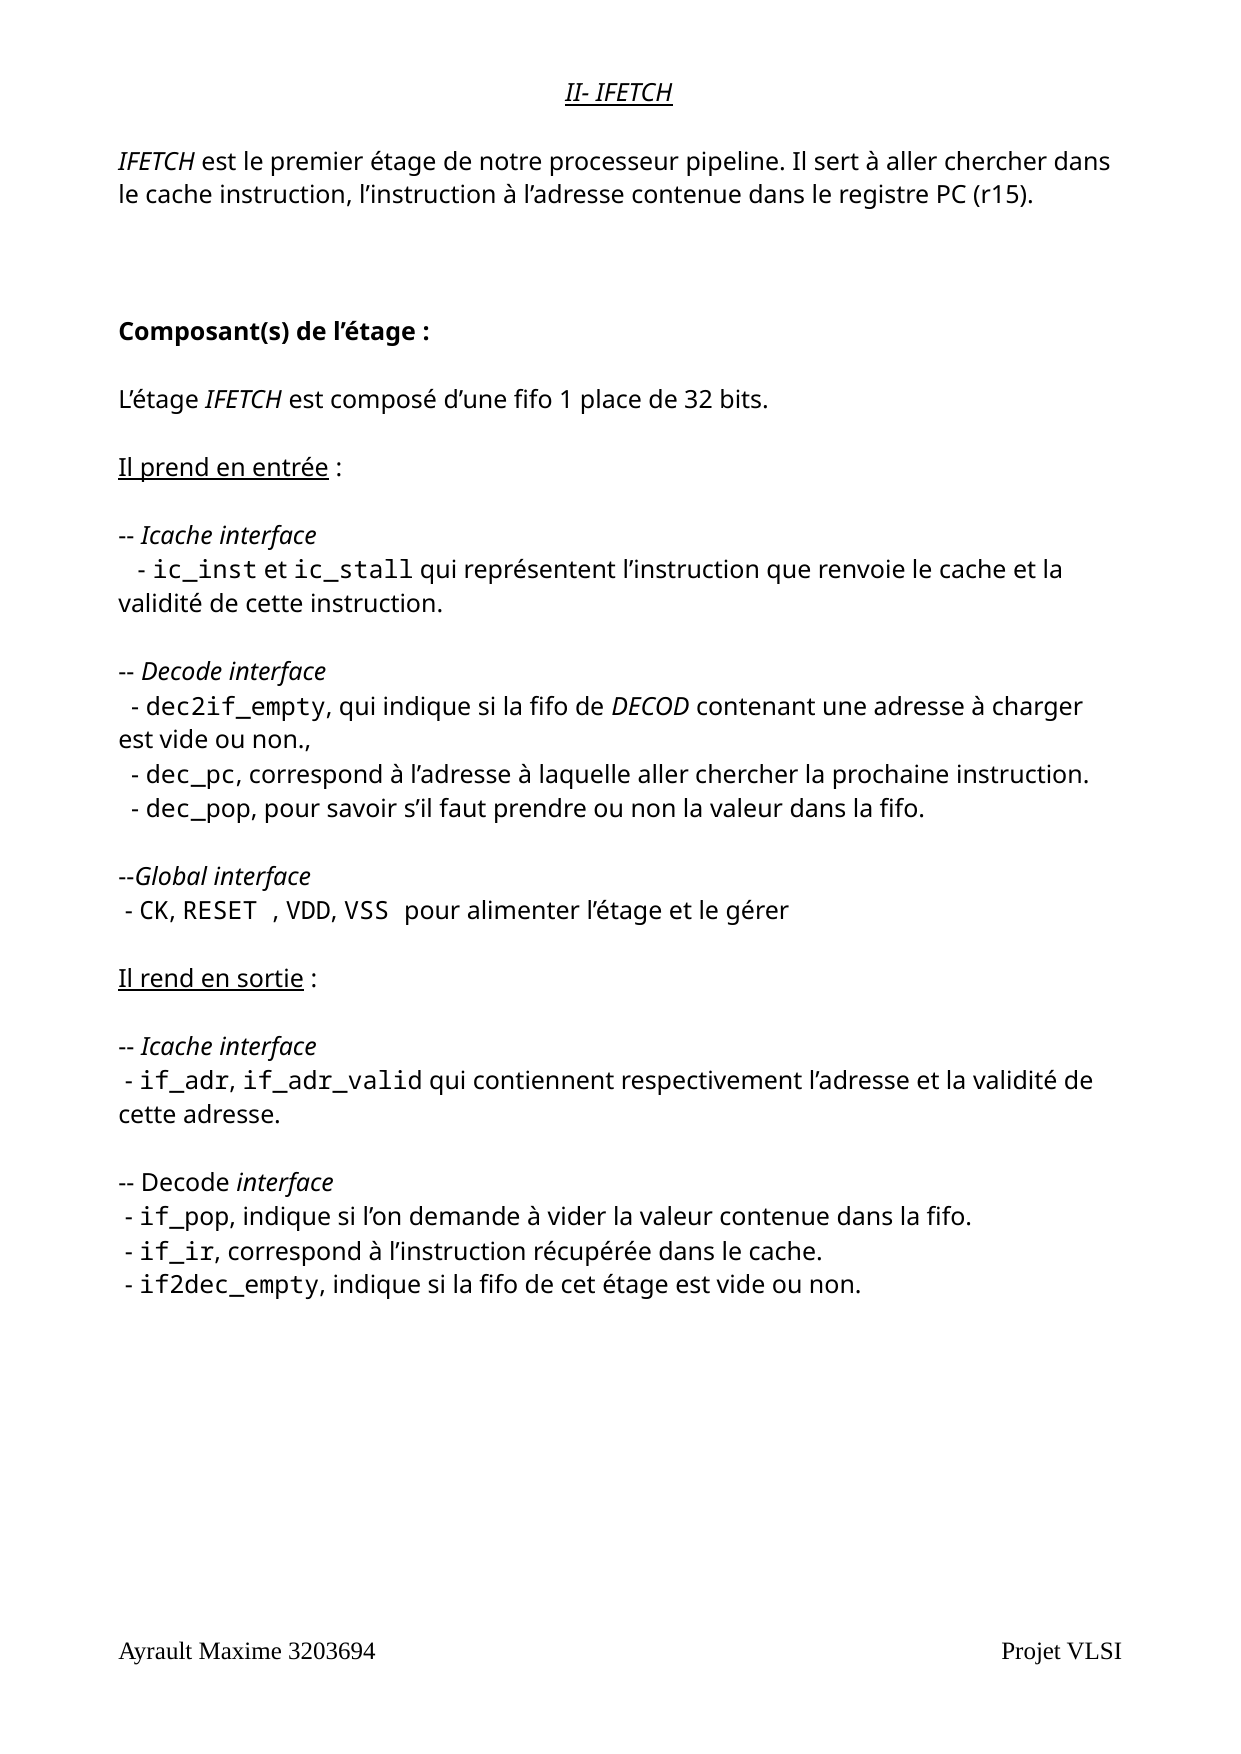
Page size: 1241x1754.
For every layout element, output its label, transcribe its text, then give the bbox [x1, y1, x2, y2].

text - if_ir, correspond à l’instruction récupérée dans le cache. [118, 1233, 1122, 1267]
text II- IFETCH [118, 75, 1122, 109]
text -- Decode interface [118, 1165, 1122, 1199]
text -- Decode interface [118, 654, 1122, 688]
text - if_pop, indique si l’on demande à vider la valeur contenue dans la fifo. [118, 1199, 1122, 1233]
text - dec_pop, pour savoir s’il faut prendre ou non la valeur dans la fifo. [118, 790, 1122, 824]
text - ic_inst et ic_stall qui représentent l’instruction que renvoie le cache et la validité de cette instruction. [118, 552, 1122, 620]
text -- Icache interface [118, 518, 1122, 552]
text Composant(s) de l’étage : [118, 313, 1122, 347]
text Il prend en entrée : [118, 450, 1122, 484]
text - dec_pc, correspond à l’adresse à laquelle aller chercher la prochaine instruction. [118, 756, 1122, 790]
text IFETCH est le premier étage de notre processeur pipeline. Il sert à aller chercher dans le cache instruction, l’instruction à l’adresse contenue dans le registre PC (r15). [118, 143, 1122, 211]
text - CK, RESET , VDD, VSS pour alimenter l’étage et le gérer [118, 892, 1122, 927]
text - dec2if_empty, qui indique si la fifo de DECOD contenant une adresse à charger est vide ou non., [118, 688, 1122, 756]
text L’étage IFETCH est composé d’une fifo 1 place de 32 bits. [118, 382, 1122, 416]
text -- Icache interface [118, 1029, 1122, 1063]
text Il rend en sortie : [118, 961, 1122, 995]
text - if2dec_empty, indique si la fifo de cet étage est vide ou non. [118, 1267, 1122, 1301]
text - if_adr, if_adr_valid qui contiennent respectivement l’adresse et la validité de cette adresse. [118, 1063, 1122, 1131]
text --Global interface [118, 858, 1122, 892]
